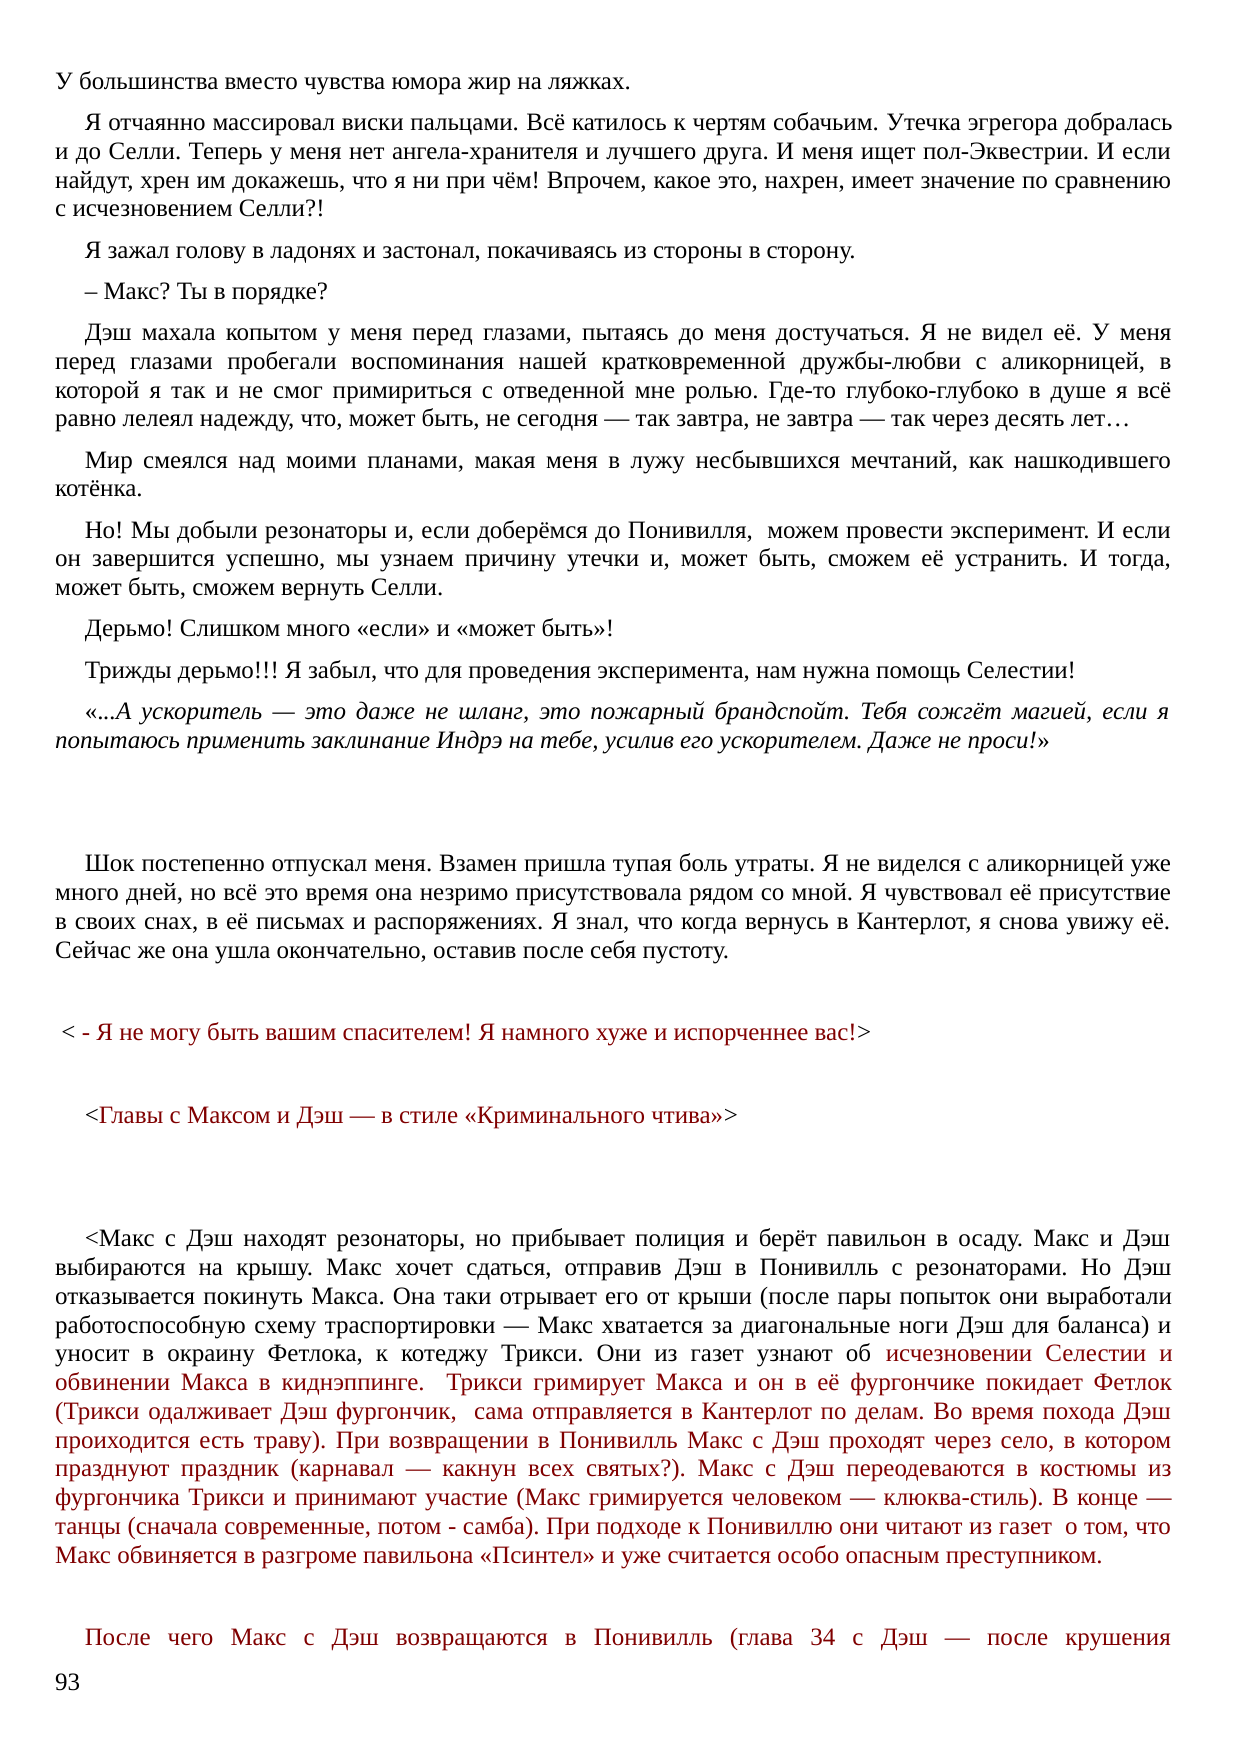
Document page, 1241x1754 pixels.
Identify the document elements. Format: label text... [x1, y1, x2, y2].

text Я отчаянно массировал виски пальцами. Всё катилось к чертям собачьим. Утечка эгрегора добралась и до Селли. Теперь у меня нет ангела-хранителя и лучшего друга. И меня ищет пол-Эквестрии. И если найдут, хрен им докажешь, что я ни при чём! Впрочем, какое это, нахрен, имеет значение по сравнению с исчезновением Селли?! [55, 107, 1173, 222]
text После чего Макс с Дэш возвращаются в Понивилль (глава 34 с Дэш — после крушения [55, 1622, 1173, 1651]
text – Макс? Ты в порядке? [55, 276, 1173, 305]
text <Макс с Дэш находят резонаторы, но прибывает полиция и берёт павильон в осаду. Макс и Дэш выбираются на крышу. Макс хочет сдаться, отправив Дэш в Понивилль с резонаторами. Но Дэш отказывается покинуть Макса. Она таки отрывает его от крыши (после пары попыток они выработали работоспособную схему траспортировки — Макс хватается за диагональные ноги Дэш для баланса) и уносит в окраину Фетлока, к котеджу Трикси. Они из газет узнают об исчезновении Селестии и обвинении Макса в киднэппинге. Трикси гримирует Макса и он в её фургончике покидает Фетлок (Трикси одалживает Дэш фургончик, сама отправляется в Кантерлот по делам. Во время похода Дэш проиходится есть траву). При возвращении в Понивилль Макс с Дэш проходят через село, в котором празднуют праздник (карнавал — какнун всех святых?). Макс с Дэш переодеваются в костюмы из фургончика Трикси и принимают участие (Макс гримируется человеком — клюква-стиль). В конце — танцы (сначала современные, потом - самба). При подходе к Понивиллю они читают из газет о том, что Макс обвиняется в разгроме павильона «Псинтел» и уже считается особо опасным преступником. [55, 1223, 1173, 1568]
text Дерьмо! Слишком много «если» и «может быть»! [55, 613, 1173, 642]
text Но! Мы добыли резонаторы и, если доберёмся до Понивилля, можем провести эксперимент. И если он завершится успешно, мы узнаем причину утечки и, может быть, сможем её устранить. И тогда, может быть, сможем вернуть Селли. [55, 515, 1173, 601]
text Трижды дерьмо!!! Я забыл, что для проведения эксперимента, нам нужна помощь Селестии! [55, 655, 1173, 683]
text Дэш махала копытом у меня перед глазами, пытаясь до меня достучаться. Я не видел её. У меня перед глазами пробегали воспоминания нашей кратковременной дружбы-любви с аликорницей, в которой я так и не смог примириться с отведенной мне ролью. Где-то глубоко-глубоко в душе я всё равно лелеял надежду, что, может быть, не сегодня — так завтра, не завтра — так через десять лет… [55, 317, 1173, 432]
text Шок постепенно отпускал меня. Взамен пришла тупая боль утраты. Я не виделся с аликорницей уже много дней, но всё это время она незримо присутствовала рядом со мной. Я чувствовал её присутствие в своих снах, в её письмах и распоряжениях. Я знал, что когда вернусь в Кантерлот, я снова увижу её. Сейчас же она ушла окончательно, оставив после себя пустоту. [55, 848, 1173, 963]
text < - Я не могу быть вашим спасителем! Я намного хуже и испорченнее вас!> [55, 1017, 1173, 1046]
text «...А ускоритель — это даже не шланг, это пожарный брандспойт. Тебя сожгёт магией, если я попытаюсь применить заклинание Индрэ на тебе, усилив его ускорителем. Даже не проси!» [55, 696, 1173, 753]
text <Главы с Максом и Дэш — в стиле «Криминального чтива»> [55, 1100, 1173, 1128]
text Мир смеялся над моими планами, макая меня в лужу несбывшихся мечтаний, как нашкодившего котёнка. [55, 445, 1173, 502]
text У большинства вместо чувства юмора жир на ляжках. [55, 66, 1173, 95]
text Я зажал голову в ладонях и застонал, покачиваясь из стороны в сторону. [55, 235, 1173, 263]
